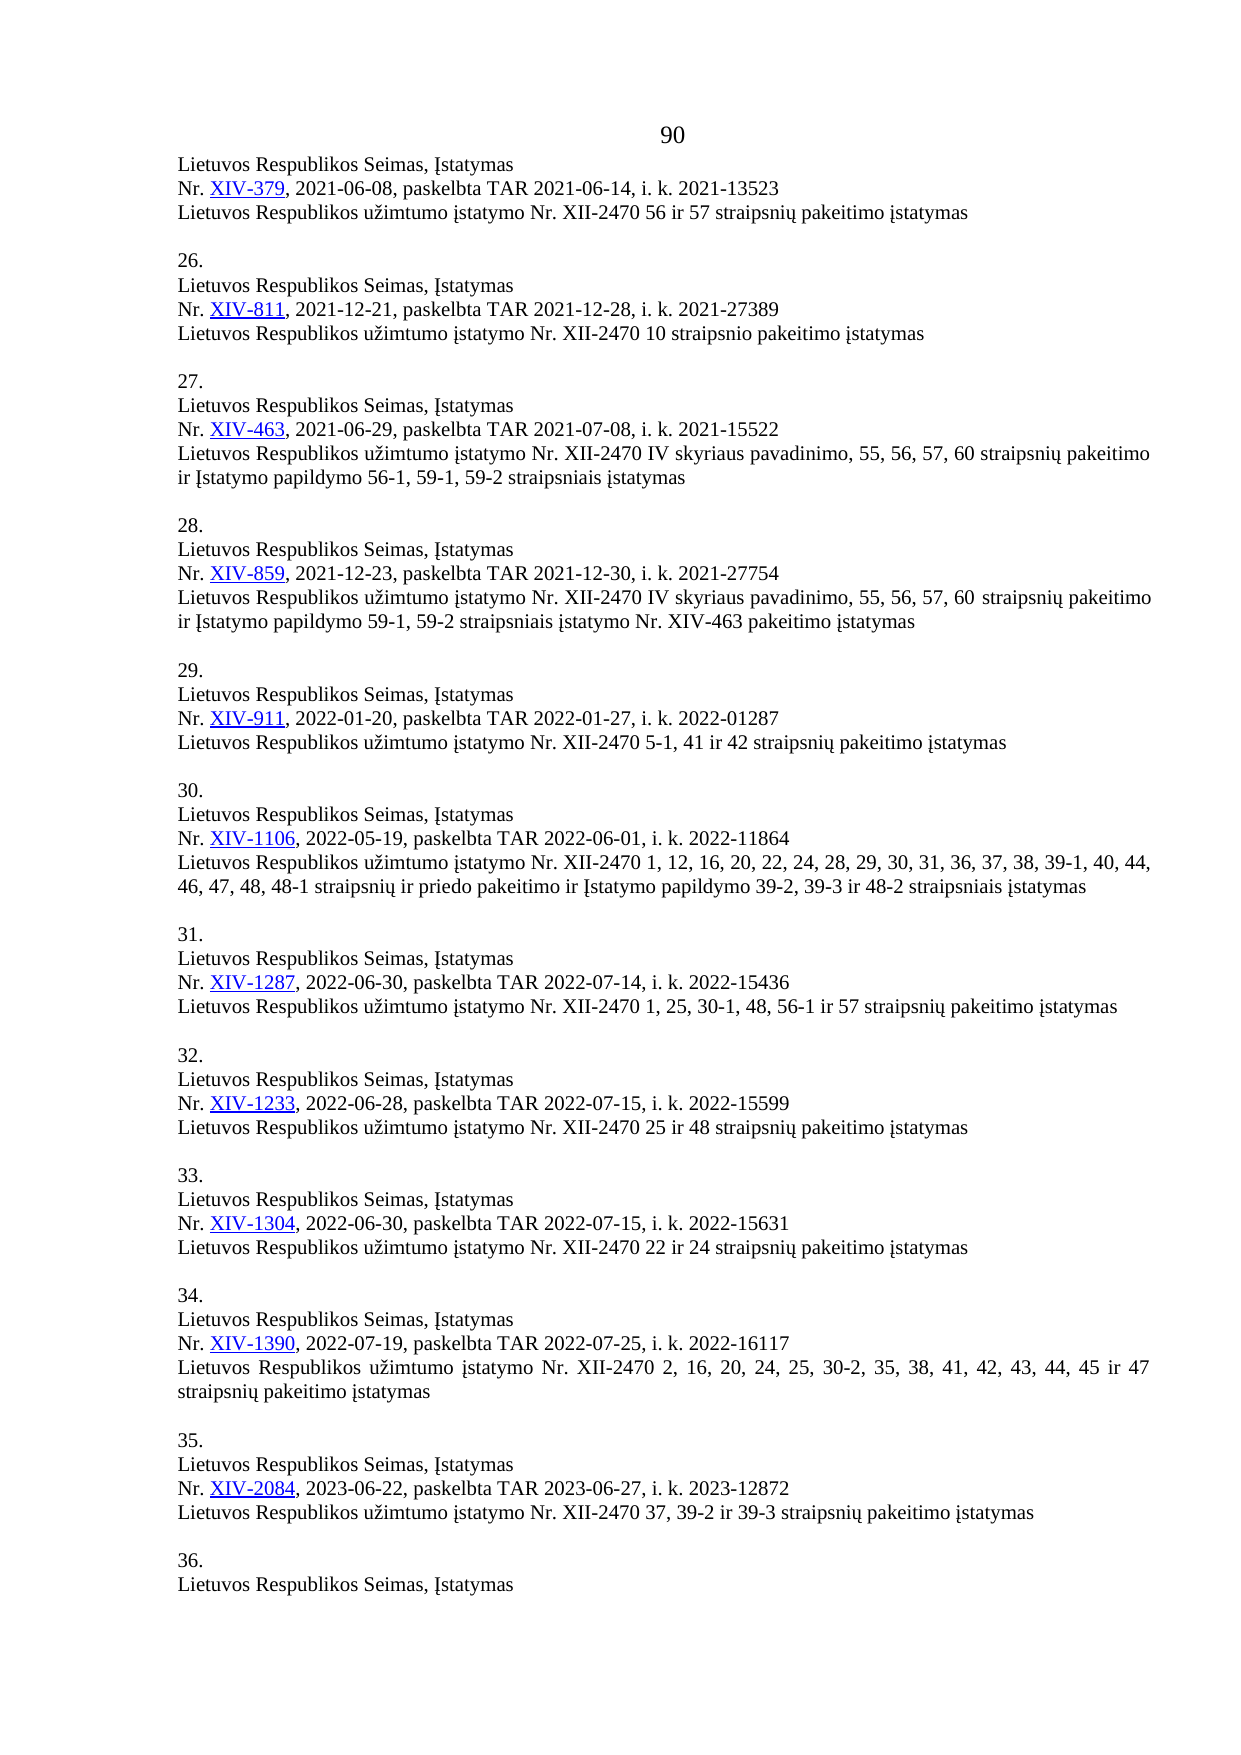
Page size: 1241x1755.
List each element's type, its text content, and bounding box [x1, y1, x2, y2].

text 28. [177, 513, 1152, 537]
text Lietuvos Respublikos užimtumo įstatymo Nr. XII-2470 10 straipsnio pakeitimo įstatymas [177, 321, 1152, 345]
text 33. [177, 1163, 1152, 1187]
text Lietuvos Respublikos užimtumo įstatymo Nr. XII-2470 37, 39-2 ir 39-3 straipsnių pakeitimo įstatymas [177, 1500, 1152, 1524]
text Lietuvos Respublikos Seimas, Įstatymas [177, 1572, 1152, 1596]
text Nr. XIV-1287, 2022-06-30, paskelbta TAR 2022-07-14, i. k. 2022-15436 [177, 970, 1152, 994]
text 27. [177, 369, 1152, 393]
text Lietuvos Respublikos Seimas, Įstatymas [177, 1307, 1152, 1331]
text Lietuvos Respublikos Seimas, Įstatymas [177, 682, 1152, 706]
text Nr. XIV-911, 2022-01-20, paskelbta TAR 2022-01-27, i. k. 2022-01287 [177, 706, 1152, 730]
text Lietuvos Respublikos užimtumo įstatymo Nr. XII-2470 IV skyriaus pavadinimo, 55, 56, 57, 60 straipsnių pakeitimo ir Įstatymo papildymo 59-1, 59-2 straipsniais įstatymo Nr. XIV-463 pakeitimo įstatymas [177, 585, 1152, 633]
text Nr. XIV-463, 2021-06-29, paskelbta TAR 2021-07-08, i. k. 2021-15522 [177, 417, 1152, 441]
text Nr. XIV-379, 2021-06-08, paskelbta TAR 2021-06-14, i. k. 2021-13523 [177, 176, 1152, 200]
text 36. [177, 1548, 1152, 1572]
text Lietuvos Respublikos užimtumo įstatymo Nr. XII-2470 22 ir 24 straipsnių pakeitimo įstatymas [177, 1235, 1152, 1259]
text Nr. XIV-1390, 2022-07-19, paskelbta TAR 2022-07-25, i. k. 2022-16117 [177, 1331, 1152, 1355]
text Nr. XIV-811, 2021-12-21, paskelbta TAR 2021-12-28, i. k. 2021-27389 [177, 297, 1152, 321]
text Nr. XIV-859, 2021-12-23, paskelbta TAR 2021-12-30, i. k. 2021-27754 [177, 561, 1152, 585]
text 30. [177, 778, 1152, 802]
text 35. [177, 1427, 1152, 1452]
text Lietuvos Respublikos Seimas, Įstatymas [177, 152, 1152, 176]
text Lietuvos Respublikos Seimas, Įstatymas [177, 272, 1152, 297]
text 26. [177, 248, 1152, 272]
text Lietuvos Respublikos užimtumo įstatymo Nr. XII-2470 1, 12, 16, 20, 22, 24, 28, 29, 30, 31, 36, 37, 38, 39-1, 40, 44, 46, 47, 48, 48-1 straipsnių ir priedo pakeitimo ir Įstatymo papildymo 39-2, 39-3 ir 48-2 straipsniais įstatymas [177, 850, 1152, 898]
text Lietuvos Respublikos Seimas, Įstatymas [177, 393, 1152, 417]
text Lietuvos Respublikos Seimas, Įstatymas [177, 946, 1152, 970]
text Lietuvos Respublikos Seimas, Įstatymas [177, 1187, 1152, 1211]
text Lietuvos Respublikos užimtumo įstatymo Nr. XII-2470 5-1, 41 ir 42 straipsnių pakeitimo įstatymas [177, 730, 1152, 754]
text 32. [177, 1042, 1152, 1067]
text Nr. XIV-1233, 2022-06-28, paskelbta TAR 2022-07-15, i. k. 2022-15599 [177, 1091, 1152, 1115]
text Nr. XIV-1304, 2022-06-30, paskelbta TAR 2022-07-15, i. k. 2022-15631 [177, 1211, 1152, 1235]
text Nr. XIV-1106, 2022-05-19, paskelbta TAR 2022-06-01, i. k. 2022-11864 [177, 826, 1152, 850]
text Lietuvos Respublikos Seimas, Įstatymas [177, 1452, 1152, 1476]
text Lietuvos Respublikos užimtumo įstatymo Nr. XII-2470 56 ir 57 straipsnių pakeitimo įstatymas [177, 200, 1152, 224]
text Lietuvos Respublikos užimtumo įstatymo Nr. XII-2470 25 ir 48 straipsnių pakeitimo įstatymas [177, 1115, 1152, 1139]
text Lietuvos Respublikos Seimas, Įstatymas [177, 802, 1152, 826]
text Lietuvos Respublikos Seimas, Įstatymas [177, 537, 1152, 561]
text Lietuvos Respublikos užimtumo įstatymo Nr. XII-2470 2, 16, 20, 24, 25, 30-2, 35, 38, 41, 42, 43, 44, 45 ir 47 straipsnių pakeitimo įstatymas [177, 1355, 1152, 1403]
text Lietuvos Respublikos užimtumo įstatymo Nr. XII-2470 1, 25, 30-1, 48, 56-1 ir 57 straipsnių pakeitimo įstatymas [177, 994, 1152, 1018]
text Lietuvos Respublikos užimtumo įstatymo Nr. XII-2470 IV skyriaus pavadinimo, 55, 56, 57, 60 straipsnių pakeitimo ir Įstatymo papildymo 56-1, 59-1, 59-2 straipsniais įstatymas [177, 441, 1152, 489]
text Lietuvos Respublikos Seimas, Įstatymas [177, 1067, 1152, 1091]
text Nr. XIV-2084, 2023-06-22, paskelbta TAR 2023-06-27, i. k. 2023-12872 [177, 1476, 1152, 1500]
text 34. [177, 1283, 1152, 1307]
text 31. [177, 922, 1152, 946]
text 29. [177, 657, 1152, 682]
